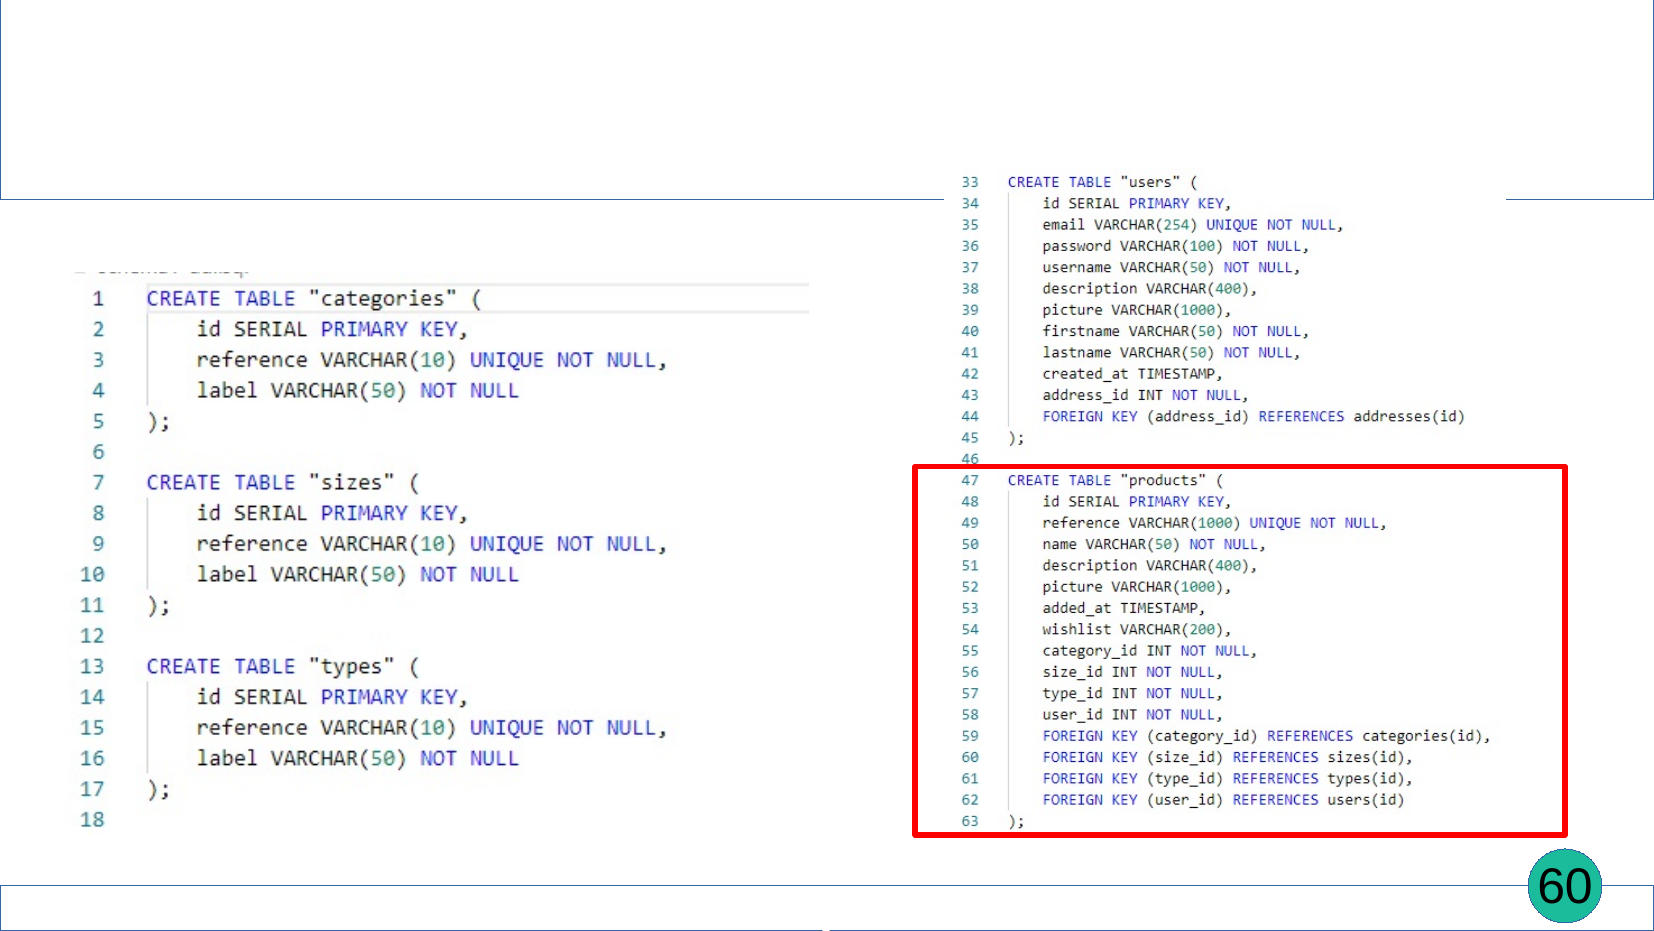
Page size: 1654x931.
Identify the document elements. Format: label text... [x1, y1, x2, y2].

text_box [915, 466, 1565, 835]
picture [58, 272, 809, 835]
picture [944, 168, 1506, 466]
title Données – script de création des tables [82, 8, 1571, 221]
